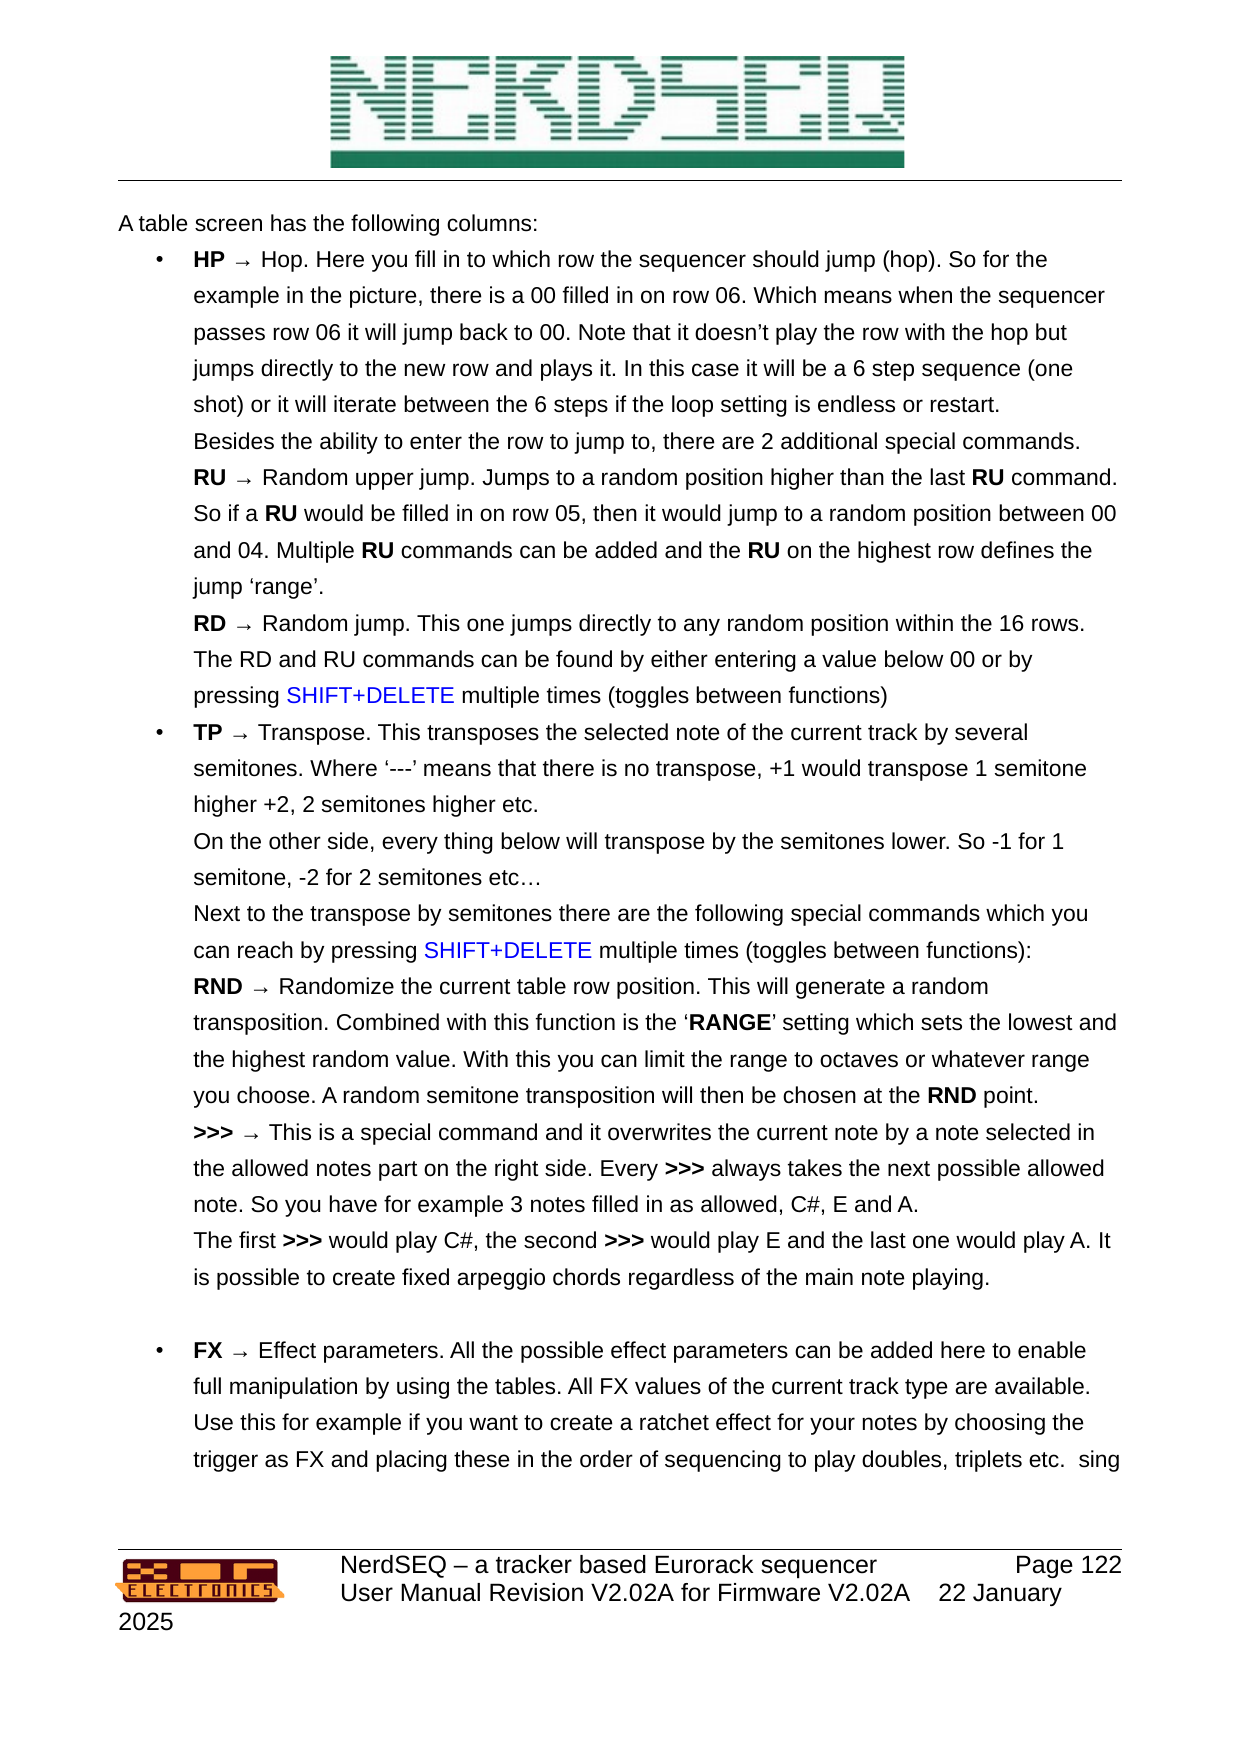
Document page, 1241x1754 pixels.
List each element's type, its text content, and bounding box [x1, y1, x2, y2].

picture [115, 1555, 285, 1605]
list HP → Hop. Here you fill in to which row the sequencer should jump (hop). So for the example in the picture, there is a 00 filled in on row 06. Which means when the sequencer passes row 06 it will jump back to 00. Note that it doesn’t play the row with the hop but jumps directly to the new row and plays it. In this case it will be a 6 step sequence (one shot) or it will iterate between the 6 steps if the loop setting is endless or restart. [156, 246, 1122, 418]
text A table screen has the following columns: [118, 209, 1122, 236]
list Next to the transpose by semitones there are the following special commands which you can reach by pressing SHIFT+DELETE multiple times (toggles between functions): [156, 900, 1122, 963]
list The RD and RU commands can be found by either entering a value below 00 or by pressing SHIFT+DELETE multiple times (toggles between functions) [156, 646, 1122, 708]
list RU → Random upper jump. Jumps to a random position higher than the last RU command. [156, 464, 1122, 490]
picture [330, 56, 905, 168]
list TP → Transpose. This transposes the selected note of the current track by several semitones. Where ‘---’ means that there is no transpose, +1 would transpose 1 semitone higher +2, 2 semitones higher etc. On the other side, every thing below will transpose by the semitones lower. So -1 for 1 semitone, -2 for 2 semitones etc… [156, 718, 1122, 890]
list RND → Randomize the current table row position. This will generate a random transposition. Combined with this function is the ‘RANGE’ setting which sets the lowest and the highest random value. With this you can limit the range to octaves or whatever range you choose. A random semitone transposition will then be chosen at the RND point. [156, 973, 1122, 1108]
list RD → Random jump. This one jumps directly to any random position within the 16 rows. [156, 609, 1122, 636]
list >>> → This is a special command and it overwrites the current note by a note selected in the allowed notes part on the right side. Every >>> always takes the next possible allowed note. So you have for example 3 notes filled in as allowed, C#, E and A. [156, 1118, 1122, 1217]
list The first >>> would play C#, the second >>> would play E and the last one would play A. It is possible to create fixed arpeggio chords regardless of the main note playing. [156, 1227, 1122, 1327]
list FX → Effect parameters. All the possible effect parameters can be added here to enable full manipulation by using the tables. All FX values of the current track type are available. Use this for example if you want to create a ratchet effect for your notes by choosing the trigger as FX and placing these in the order of sequencing to play doubles, triplets etc. sing [156, 1337, 1122, 1472]
list Besides the ability to enter the row to jump to, there are 2 additional special commands. [156, 428, 1122, 454]
list So if a RU would be filled in on row 05, then it would jump to a random position between 00 and 04. Multiple RU commands can be added and the RU on the highest row defines the jump ‘range’. [156, 500, 1122, 599]
